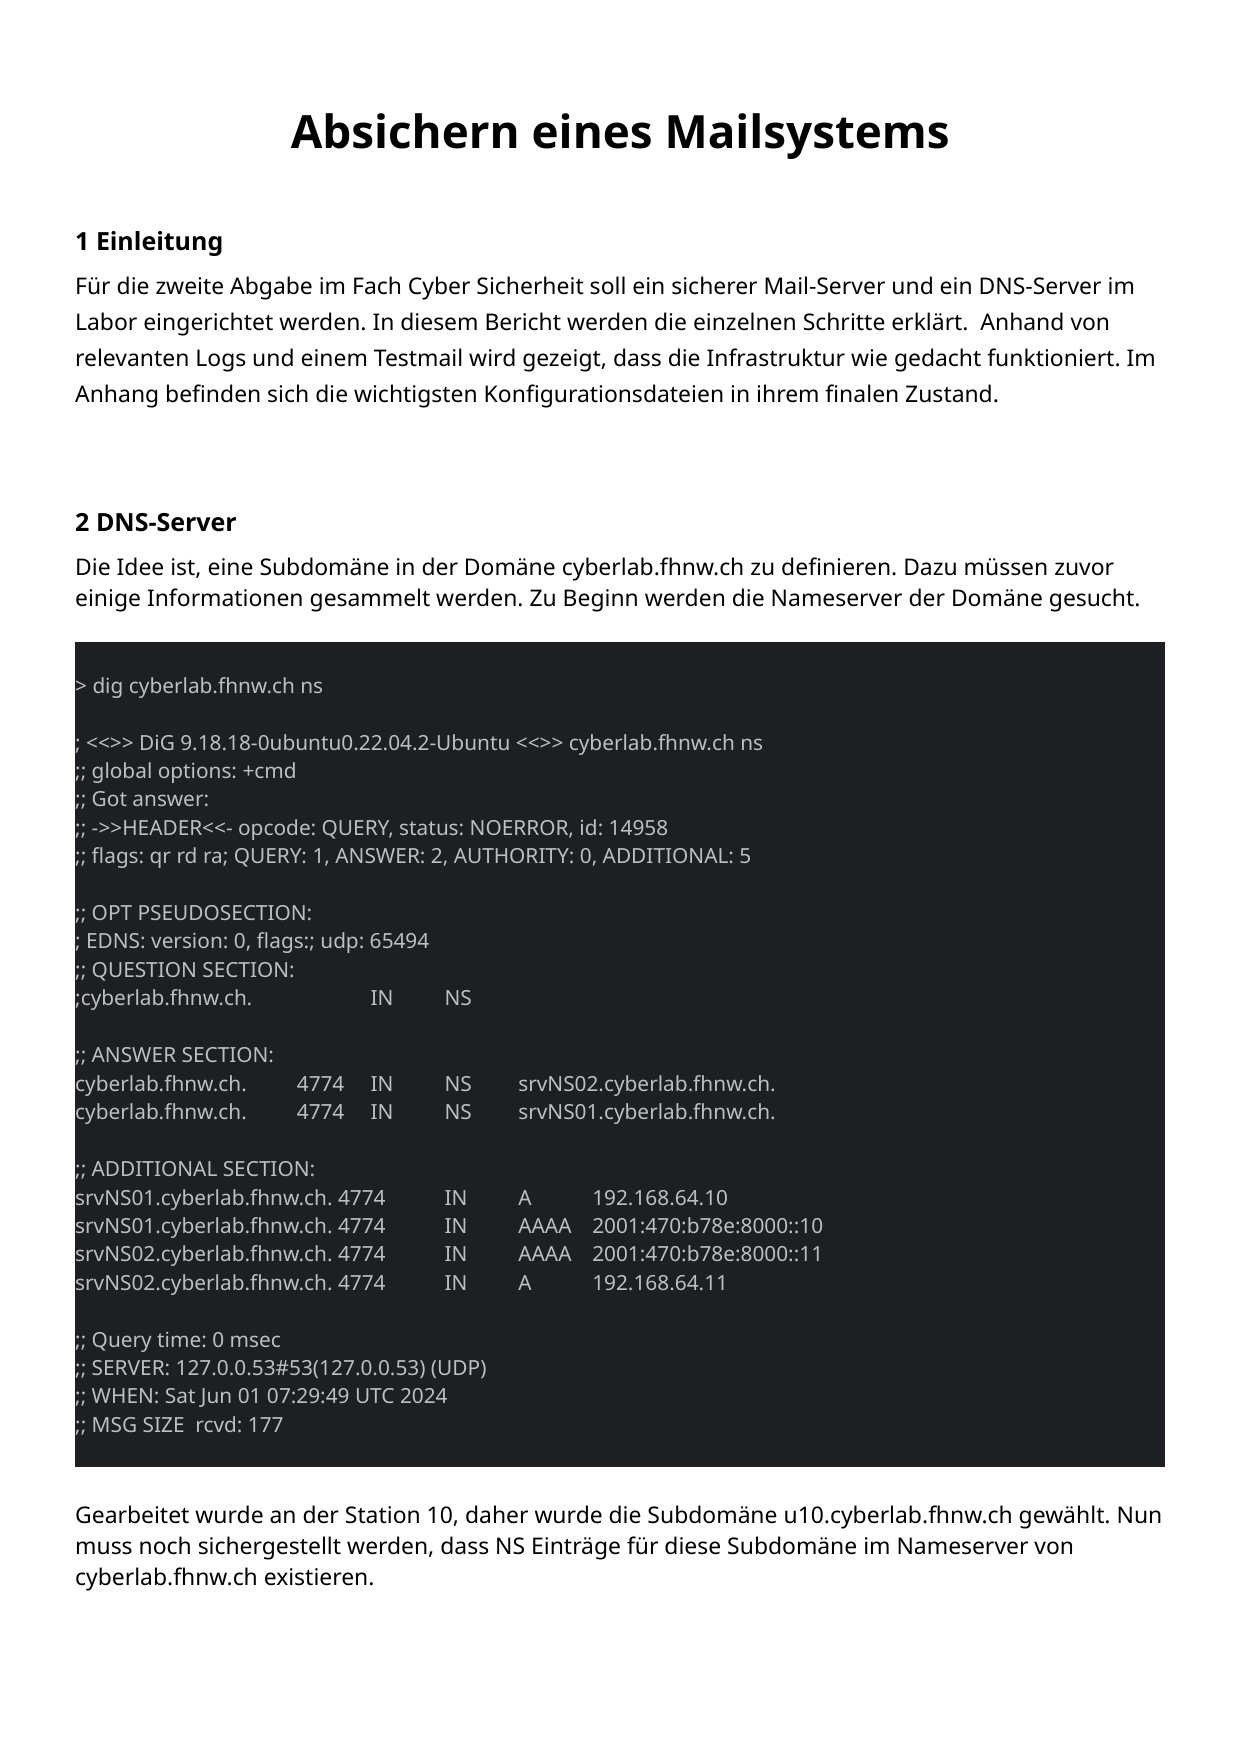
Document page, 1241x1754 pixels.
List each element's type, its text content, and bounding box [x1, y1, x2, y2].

subtitle 2 DNS-Server [75, 504, 1165, 538]
subtitle 1 Einleitung [75, 223, 1165, 258]
title Absichern eines Mailsystems [75, 100, 1165, 162]
text Gearbeitet wurde an der Station 10, daher wurde die Subdomäne u10.cyberlab.fhnw.ch gewählt. Nun muss noch sichergestellt werden, dass NS Einträge für diese Subdomäne im Nameserver von cyberlab.fhnw.ch existieren. [75, 1498, 1165, 1592]
text Die Idee ist, eine Subdomäne in der Domäne cyberlab.fhnw.ch zu definieren. Dazu müssen zuvor einige Informationen gesammelt werden. Zu Beginn werden die Nameserver der Domäne gesucht. [75, 551, 1165, 613]
text Für die zweite Abgabe im Fach Cyber Sicherheit soll ein sicherer Mail-Server und ein DNS-Server im Labor eingerichtet werden. In diesem Bericht werden die einzelnen Schritte erklärt. Anhand von relevanten Logs und einem Testmail wird gezeigt, dass die Infrastruktur wie gedacht funktioniert. Im Anhang befinden sich die wichtigsten Konfigurationsdateien in ihrem finalen Zustand. [75, 270, 1165, 409]
text > dig cyberlab.fhnw.ch ns ; <<>> DiG 9.18.18-0ubuntu0.22.04.2-Ubuntu <<>> cyberlab.fhnw.ch ns ;; global options: +cmd ;; Got answer: ;; ->>HEADER<<- opcode: QUERY, status: NOERROR, id: 14958 ;; flags: qr rd ra; QUERY: 1, ANSWER: 2, AUTHORITY: 0, ADDITIONAL: 5 ;; OPT PSEUDOSECTION: ; EDNS: version: 0, flags:; udp: 65494 ;; QUESTION SECTION: ;cyberlab.fhnw.ch. IN NS ;; ANSWER SECTION: cyberlab.fhnw.ch. 4774 IN NS srvNS02.cyberlab.fhnw.ch. cyberlab.fhnw.ch. 4774 IN NS srvNS01.cyberlab.fhnw.ch. ;; ADDITIONAL SECTION: srvNS01.cyberlab.fhnw.ch. 4774 IN A 192.168.64.10 srvNS01.cyberlab.fhnw.ch. 4774 IN AAAA 2001:470:b78e:8000::10 srvNS02.cyberlab.fhnw.ch. 4774 IN AAAA 2001:470:b78e:8000::11 srvNS02.cyberlab.fhnw.ch. 4774 IN A 192.168.64.11 ;; Query time: 0 msec ;; SERVER: 127.0.0.53#53(127.0.0.53) (UDP) ;; WHEN: Sat Jun 01 07:29:49 UTC 2024 ;; MSG SIZE rcvd: 177 [75, 671, 1165, 1438]
